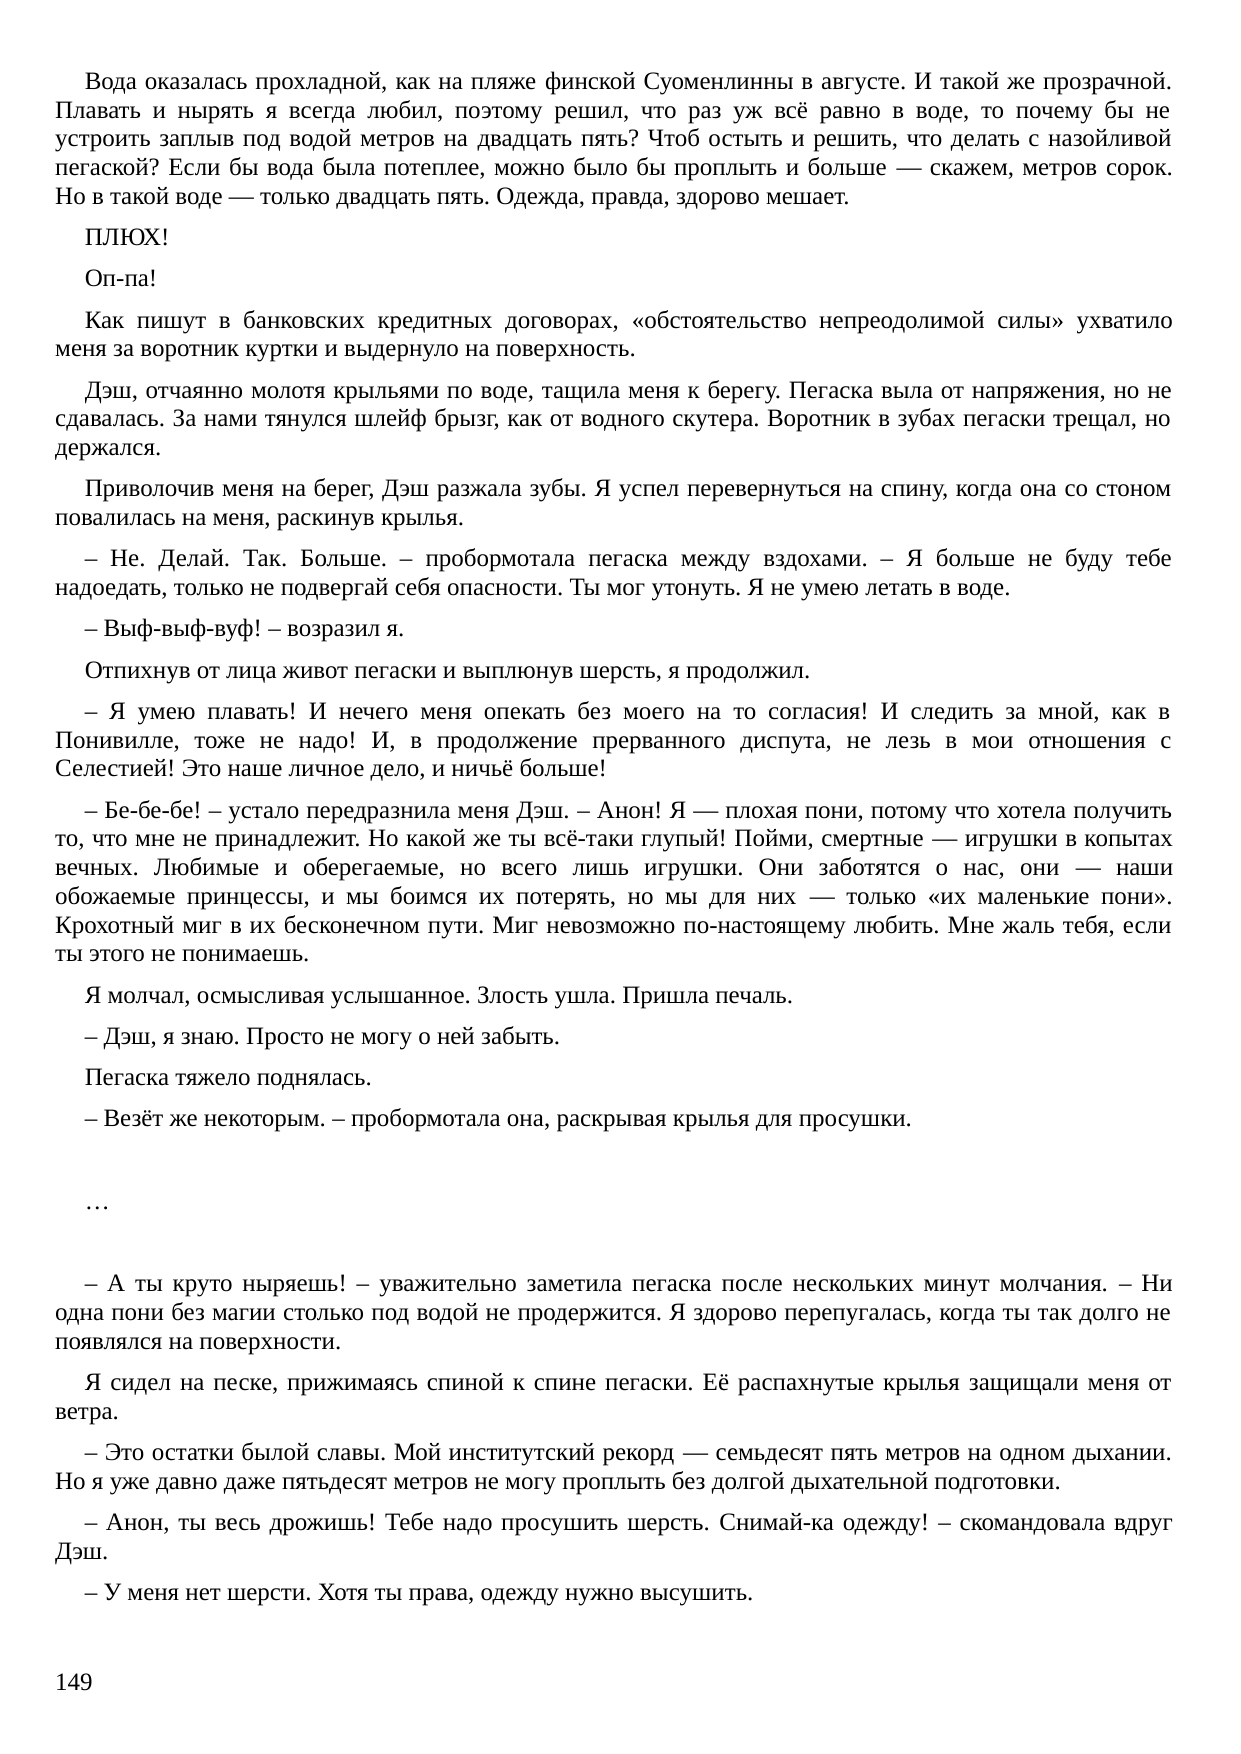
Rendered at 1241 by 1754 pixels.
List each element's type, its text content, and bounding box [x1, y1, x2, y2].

text – Не. Делай. Так. Больше. – пробормотала пегаска между вздохами. – Я больше не буду тебе надоедать, только не подвергай себя опасности. Ты мог утонуть. Я не умею летать в воде. [55, 543, 1173, 601]
text – Бе-бе-бе! – устало передразнила меня Дэш. – Анон! Я — плохая пони, потому что хотела получить то, что мне не принадлежит. Но какой же ты всё-таки глупый! Пойми, смертные — игрушки в копытах вечных. Любимые и оберегаемые, но всего лишь игрушки. Они заботятся о нас, они — наши обожаемые принцессы, и мы боимся их потерять, но мы для них — только «их маленькие пони». Крохотный миг в их бесконечном пути. Миг невозможно по-настоящему любить. Мне жаль тебя, если ты этого не понимаешь. [55, 795, 1173, 967]
text Я сидел на песке, прижимаясь спиной к спине пегаски. Её распахнутые крылья защищали меня от ветра. [55, 1367, 1173, 1425]
text – Дэш, я знаю. Просто не могу о ней забыть. [55, 1021, 1173, 1050]
text Как пишут в банковских кредитных договорах, «обстоятельство непреодолимой силы» ухватило меня за воротник куртки и выдернуло на поверхность. [55, 305, 1173, 362]
text Оп-па! [55, 263, 1173, 292]
text … [55, 1186, 1173, 1215]
text – Везёт же некоторым. – пробормотала она, раскрывая крылья для просушки. [55, 1103, 1173, 1132]
text Дэш, отчаянно молотя крыльями по воде, тащила меня к берегу. Пегаска выла от напряжения, но не сдавалась. За нами тянулся шлейф брызг, как от водного скутера. Воротник в зубах пегаски трещал, но держался. [55, 375, 1173, 461]
text – Выф-выф-вуф! – возразил я. [55, 613, 1173, 642]
text ПЛЮХ! [55, 222, 1173, 251]
text – Анон, ты весь дрожишь! Тебе надо просушить шерсть. Снимай-ка одежду! – скомандовала вдруг Дэш. [55, 1507, 1173, 1565]
text Пегаска тяжело поднялась. [55, 1062, 1173, 1091]
text – Это остатки былой славы. Мой институтский рекорд — семьдесят пять метров на одном дыхании. Но я уже давно даже пятьдесят метров не могу проплыть без долгой дыхательной подготовки. [55, 1437, 1173, 1495]
text – У меня нет шерсти. Хотя ты права, одежду нужно высушить. [55, 1577, 1173, 1606]
text Приволочив меня на берег, Дэш разжала зубы. Я успел перевернуться на спину, когда она со стоном повалилась на меня, раскинув крылья. [55, 473, 1173, 531]
text Вода оказалась прохладной, как на пляже финской Суоменлинны в августе. И такой же прозрачной. Плавать и нырять я всегда любил, поэтому решил, что раз уж всё равно в воде, то почему бы не устроить заплыв под водой метров на двадцать пять? Чтоб остыть и решить, что делать с назойливой пегаской? Если бы вода была потеплее, можно было бы проплыть и больше — скажем, метров сорок. Но в такой воде — только двадцать пять. Одежда, правда, здорово мешает. [55, 66, 1173, 210]
text – А ты круто ныряешь! – уважительно заметила пегаска после нескольких минут молчания. – Ни одна пони без магии столько под водой не продержится. Я здорово перепугалась, когда ты так долго не появлялся на поверхности. [55, 1268, 1173, 1355]
text Отпихнув от лица живот пегаски и выплюнув шерсть, я продолжил. [55, 655, 1173, 683]
text Я молчал, осмысливая услышанное. Злость ушла. Пришла печаль. [55, 980, 1173, 1008]
text – Я умею плавать! И нечего меня опекать без моего на то согласия! И следить за мной, как в Понивилле, тоже не надо! И, в продолжение прерванного диспута, не лезь в мои отношения с Селестией! Это наше личное дело, и ничьё больше! [55, 696, 1173, 782]
